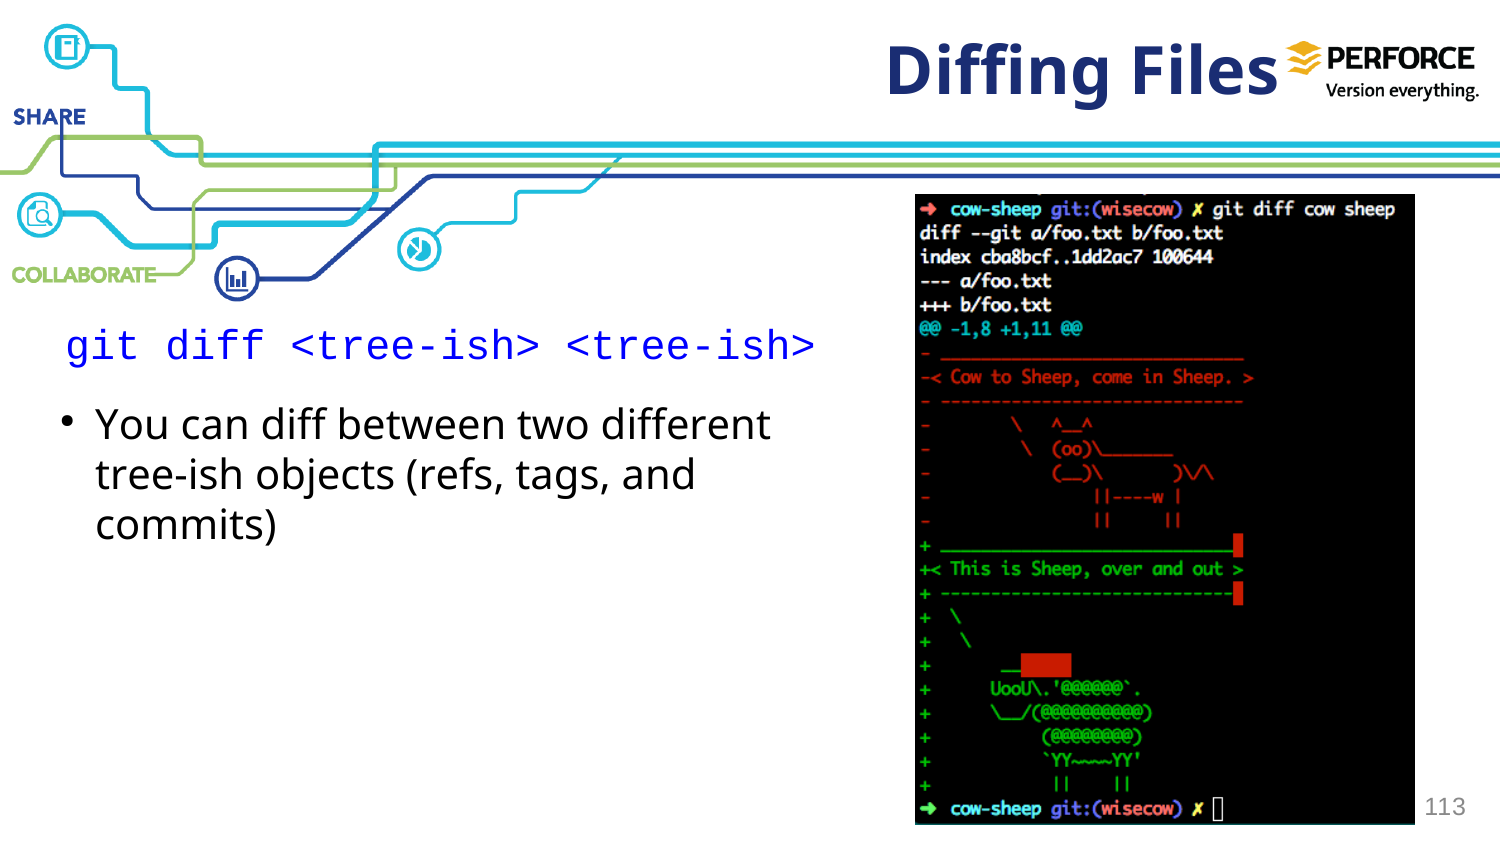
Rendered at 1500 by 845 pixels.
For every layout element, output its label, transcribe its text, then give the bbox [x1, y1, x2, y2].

text_box [1131, 782, 1482, 828]
title Diffing Files [870, 0, 1321, 196]
picture [0, 0, 1500, 845]
text_box git diff <tree-ish> <tree-ish> [15, 310, 915, 376]
text_box You can diff between two different tree-ish objects (refs, tags, and commits) [45, 390, 826, 845]
